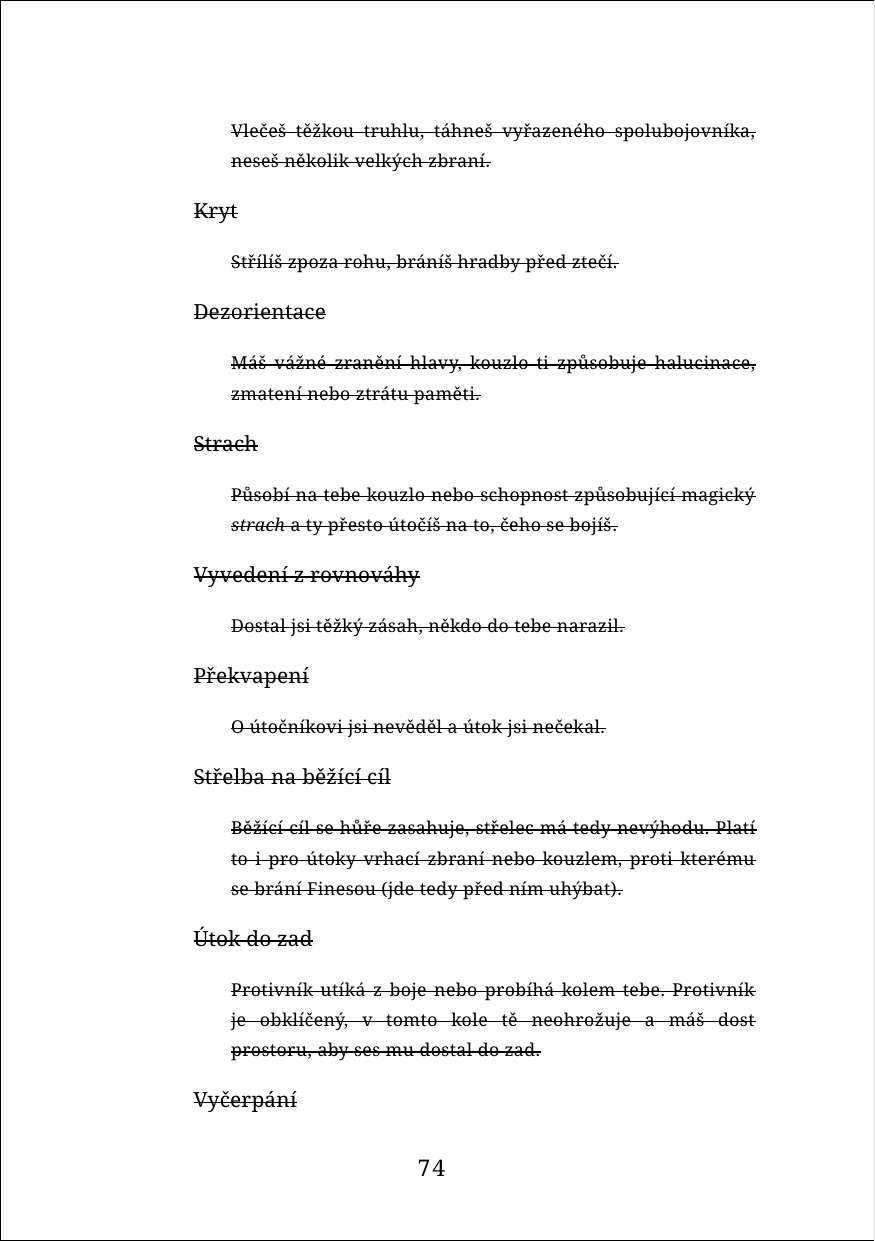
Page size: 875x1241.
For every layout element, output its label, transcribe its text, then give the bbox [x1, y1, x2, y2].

list Kryt [156, 196, 756, 225]
list Běžící cíl se hůře zasahuje, střelec má tedy nevýhodu. Platí to i pro útoky vrhací zbraní nebo kouzlem, proti kterému se brání Finesou (jde tedy před ním uhýbat). [193, 816, 756, 900]
list Máš vážné zranění hlavy, kouzlo ti způsobuje halucinace, zmatení nebo ztrátu paměti. [193, 351, 756, 405]
list Vyčerpání [156, 1086, 756, 1114]
list Vlečeš těžkou truhlu, táhneš vyřazeného spolubojovníka, neseš několik velkých zbraní. [193, 118, 756, 173]
list Střelba na běžící cíl [156, 762, 756, 791]
list Střílíš zpoza rohu, bráníš hradby před ztečí. [193, 249, 756, 274]
list Strach [156, 429, 756, 457]
list Dostal jsi těžký zásah, někdo do tebe narazil. [193, 613, 756, 638]
list Protivník utíká z boje nebo probíhá kolem tebe. Protivník je obklíčený, v tomto kole tě neohrožuje a máš dost prostoru, aby ses mu dostal do zad. [193, 977, 756, 1062]
list Vyvedení z rovnováhy [156, 560, 756, 589]
list Dezorientace [156, 297, 756, 326]
list Působí na tebe kouzlo nebo schopnost způsobující magický strach a ty přesto útočíš na to, čeho se bojíš. [193, 482, 756, 536]
list Překvapení [156, 661, 756, 690]
list O útočníkovi jsi nevěděl a útok jsi nečekal. [193, 714, 756, 739]
list Útok do zad [156, 924, 756, 952]
